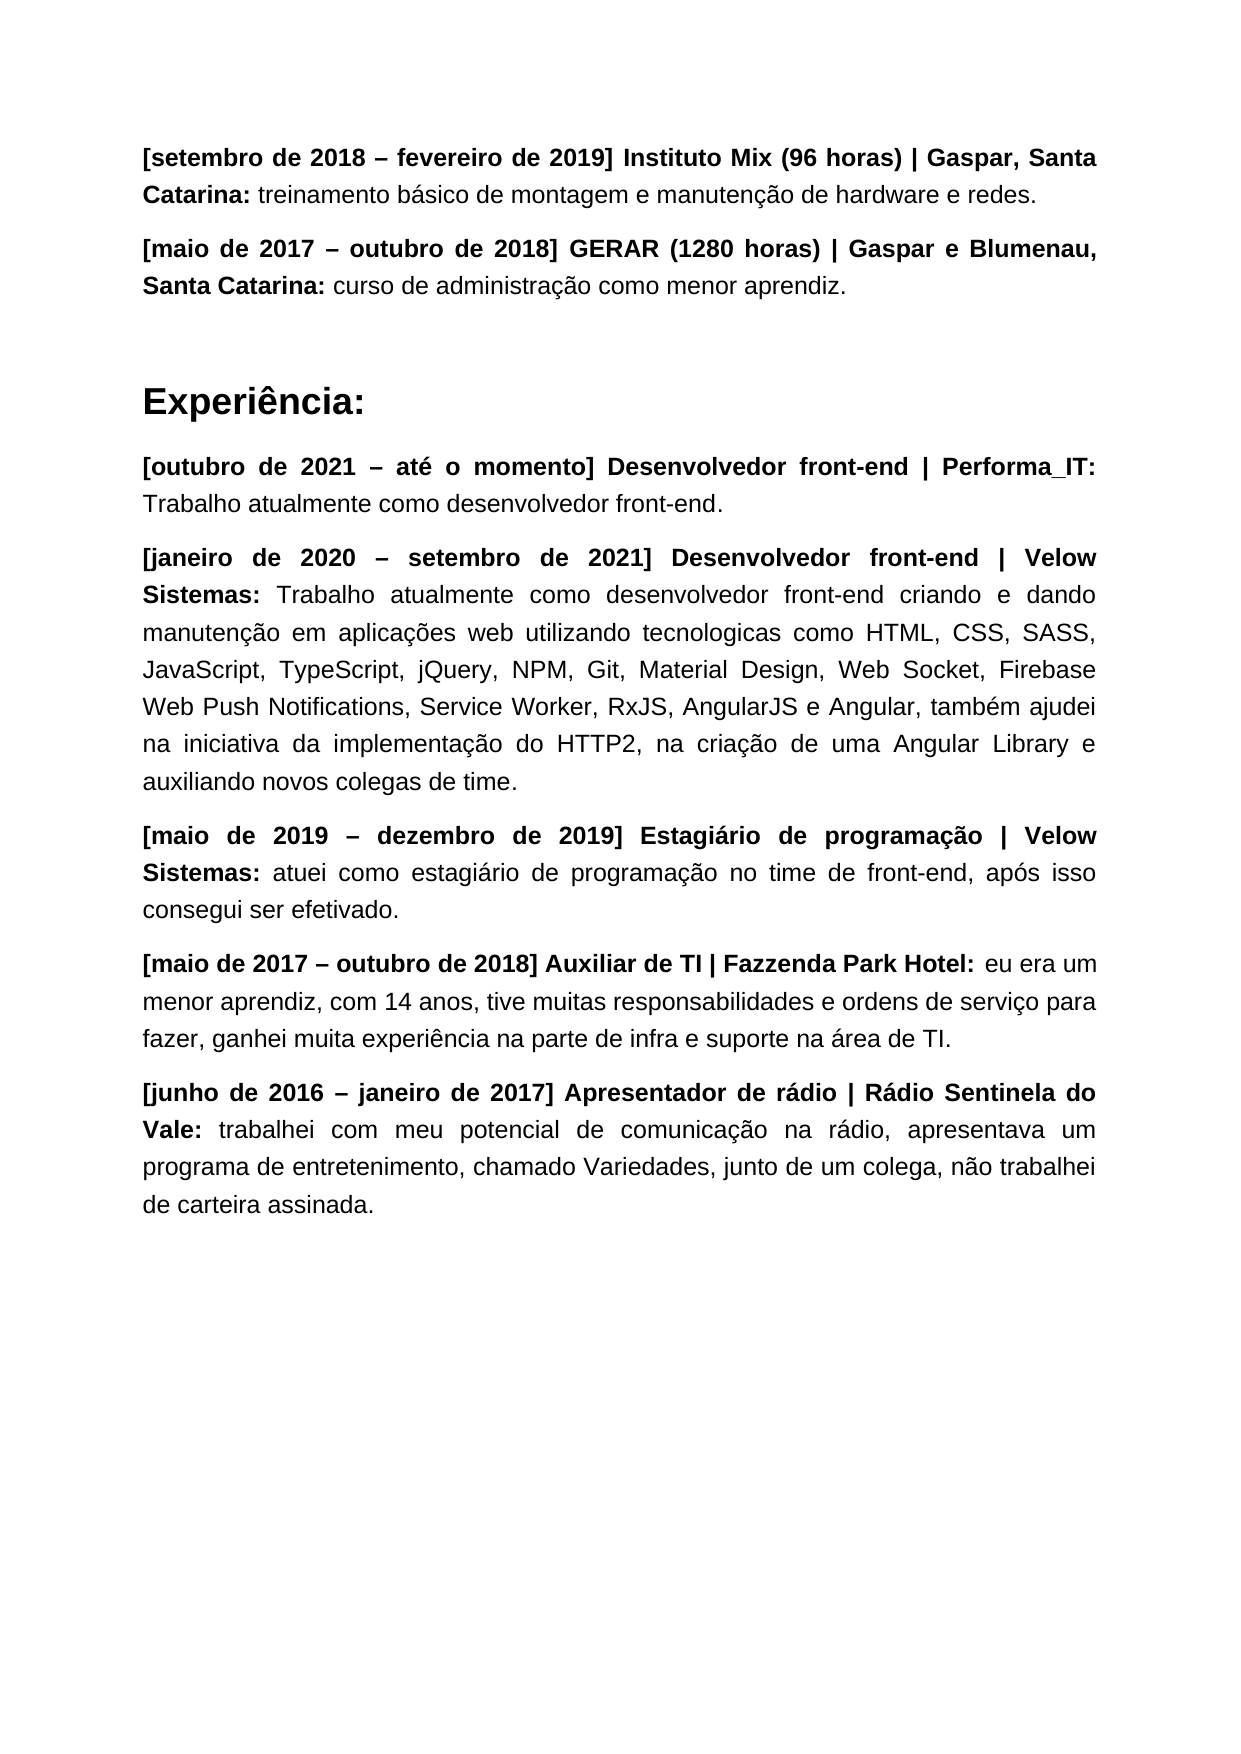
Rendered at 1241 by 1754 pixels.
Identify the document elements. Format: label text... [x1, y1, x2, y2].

text [maio de 2019 – dezembro de 2019] Estagiário de programação | Velow Sistemas: atuei como estagiário de programação no time de front-end, após isso consegui ser efetivado. [142, 821, 1098, 924]
text [outubro de 2021 – até o momento] Desenvolvedor front-end | Performa_IT: Trabalho atualmente como desenvolvedor front-end. [142, 452, 1098, 518]
text [maio de 2017 – outubro de 2018] GERAR (1280 horas) | Gaspar e Blumenau, Santa Catarina: curso de administração como menor aprendiz. [142, 234, 1098, 300]
text [janeiro de 2020 – setembro de 2021] Desenvolvedor front-end | Velow Sistemas: Trabalho atualmente como desenvolvedor front-end criando e dando manutenção em aplicações web utilizando tecnologicas como HTML, CSS, SASS, JavaScript, TypeScript, jQuery, NPM, Git, Material Design, Web Socket, Firebase Web Push Notifications, Service Worker, RxJS, AngularJS e Angular, também ajudei na iniciativa da implementação do HTTP2, na criação de uma Angular Library e auxiliando novos colegas de time. [142, 543, 1098, 795]
text [setembro de 2018 – fevereiro de 2019] Instituto Mix (96 horas) | Gaspar, Santa Catarina: treinamento básico de montagem e manutenção de hardware e redes. [142, 142, 1098, 208]
text [junho de 2016 – janeiro de 2017] Apresentador de rádio | Rádio Sentinela do Vale: trabalhei com meu potencial de comunicação na rádio, apresentava um programa de entretenimento, chamado Variedades, junto de um colega, não trabalhei de carteira assinada. [142, 1078, 1098, 1218]
text [maio de 2017 – outubro de 2018] Auxiliar de TI | Fazzenda Park Hotel: eu era um menor aprendiz, com 14 anos, tive muitas responsabilidades e ordens de serviço para fazer, ganhei muita experiência na parte de infra e suporte na área de TI. [142, 949, 1098, 1052]
text Experiência: [142, 379, 1098, 422]
